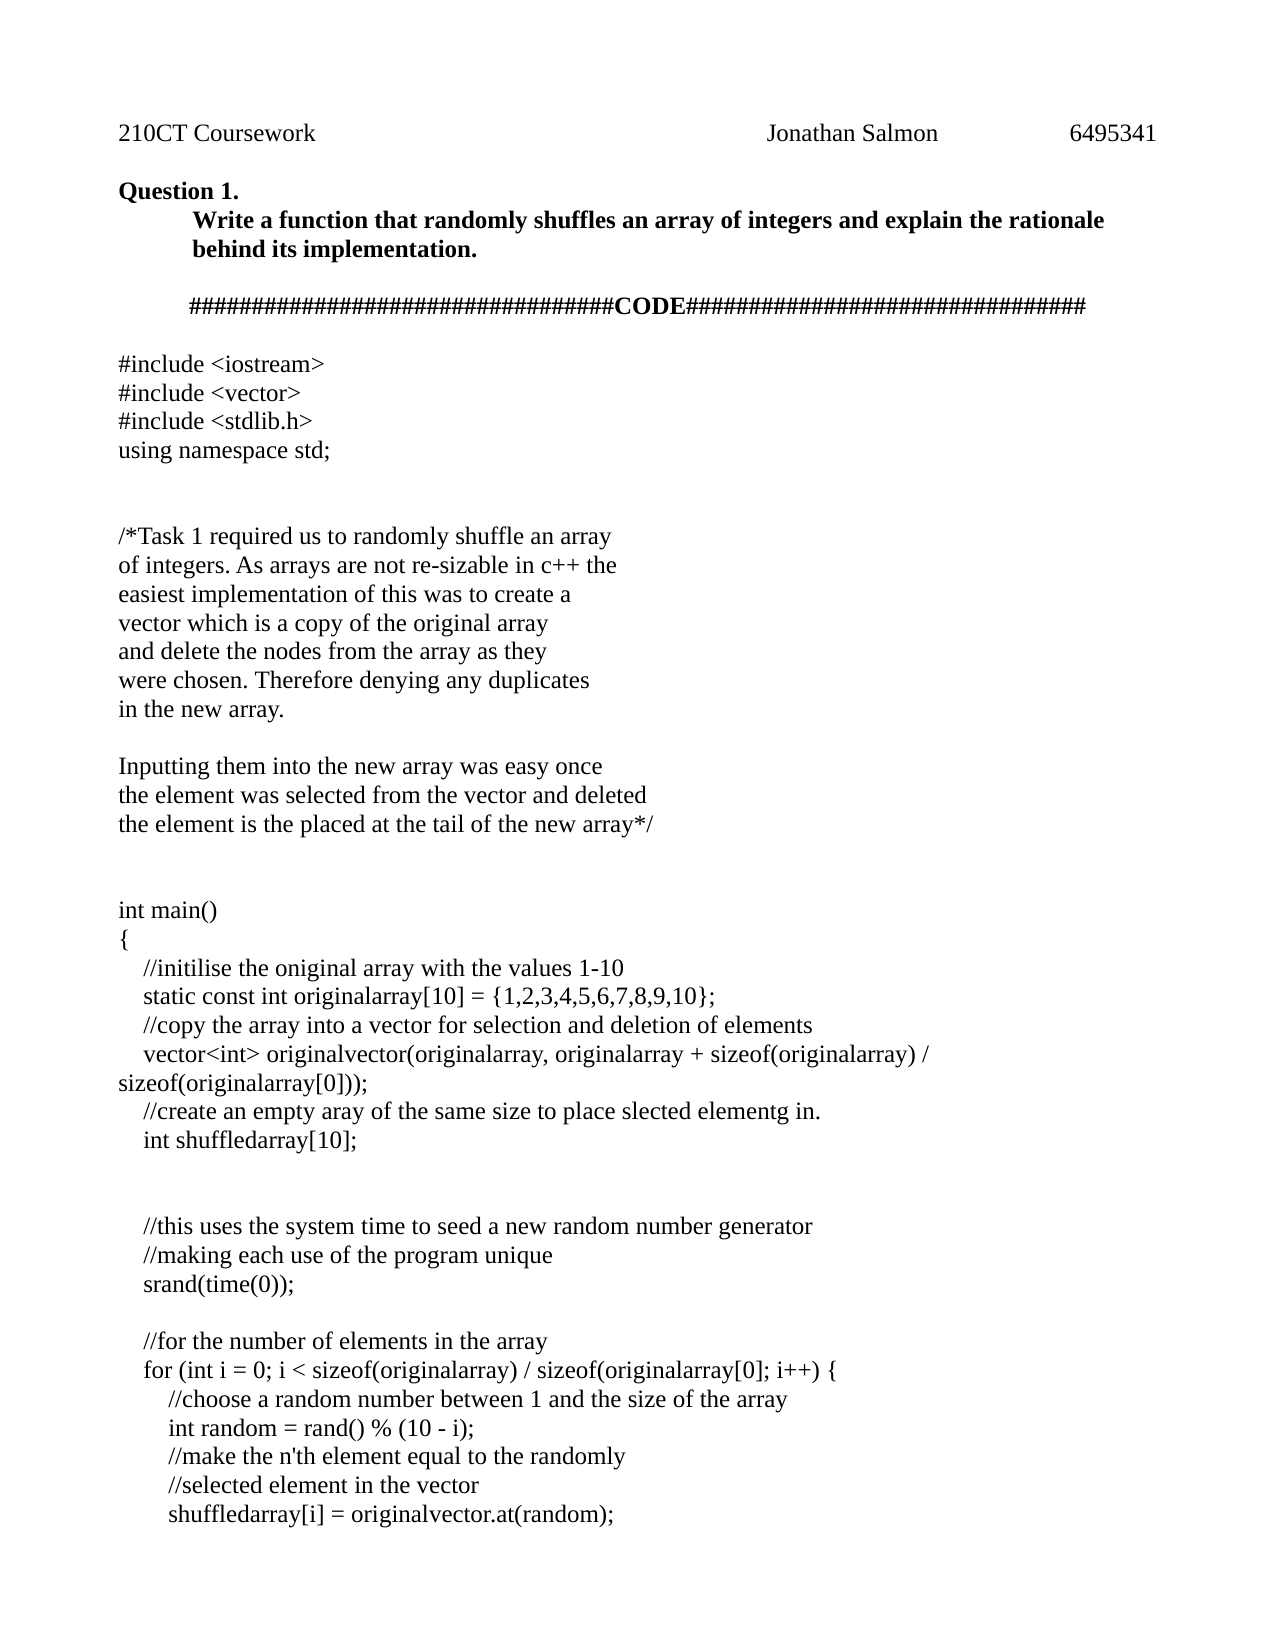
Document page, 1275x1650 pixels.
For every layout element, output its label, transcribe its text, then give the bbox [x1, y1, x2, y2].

text in the new array. [118, 694, 1157, 723]
text ##################################CODE################################ [118, 291, 1157, 320]
text srand(time(0)); [118, 1269, 1157, 1298]
text //create an empty aray of the same size to place slected elementg in. [118, 1096, 1157, 1125]
text behind its implementation. [118, 234, 1157, 263]
text were chosen. Therefore denying any duplicates [118, 665, 1157, 694]
text easiest implementation of this was to create a [118, 579, 1157, 608]
text #include <iostream> [118, 349, 1157, 378]
text vector<int> originalvector(originalarray, originalarray + sizeof(originalarray) / sizeof(originalarray[0])); [118, 1039, 1157, 1096]
text static const int originalarray[10] = {1,2,3,4,5,6,7,8,9,10}; [118, 981, 1157, 1010]
text shuffledarray[i] = originalvector.at(random); [118, 1499, 1157, 1528]
text and delete the nodes from the array as they [118, 636, 1157, 665]
text //this uses the system time to seed a new random number generator [118, 1211, 1157, 1240]
text //make the n'th element equal to the randomly [118, 1441, 1157, 1470]
text the element is the placed at the tail of the new array*/ [118, 809, 1157, 838]
text //initilise the oniginal array with the values 1-10 [118, 953, 1157, 981]
text Inputting them into the new array was easy once [118, 751, 1157, 780]
text using namespace std; [118, 435, 1157, 464]
text int random = rand() % (10 - i); [118, 1413, 1157, 1441]
text for (int i = 0; i < sizeof(originalarray) / sizeof(originalarray[0]; i++) { [118, 1355, 1157, 1384]
text #include <stdlib.h> [118, 406, 1157, 435]
text the element was selected from the vector and deleted [118, 780, 1157, 809]
text vector which is a copy of the original array [118, 608, 1157, 636]
text Question 1. [118, 176, 1157, 205]
text //making each use of the program unique [118, 1240, 1157, 1269]
text //choose a random number between 1 and the size of the array [118, 1384, 1157, 1413]
text /*Task 1 required us to randomly shuffle an array [118, 521, 1157, 550]
text #include <vector> [118, 378, 1157, 406]
text of integers. As arrays are not re-sizable in c++ the [118, 550, 1157, 579]
text //selected element in the vector [118, 1470, 1157, 1499]
text int main() [118, 895, 1157, 924]
text //for the number of elements in the array [118, 1326, 1157, 1355]
text { [118, 924, 1157, 953]
text Write a function that randomly shuffles an array of integers and explain the rationale [118, 205, 1157, 234]
text int shuffledarray[10]; [118, 1125, 1157, 1154]
text //copy the array into a vector for selection and deletion of elements [118, 1010, 1157, 1039]
